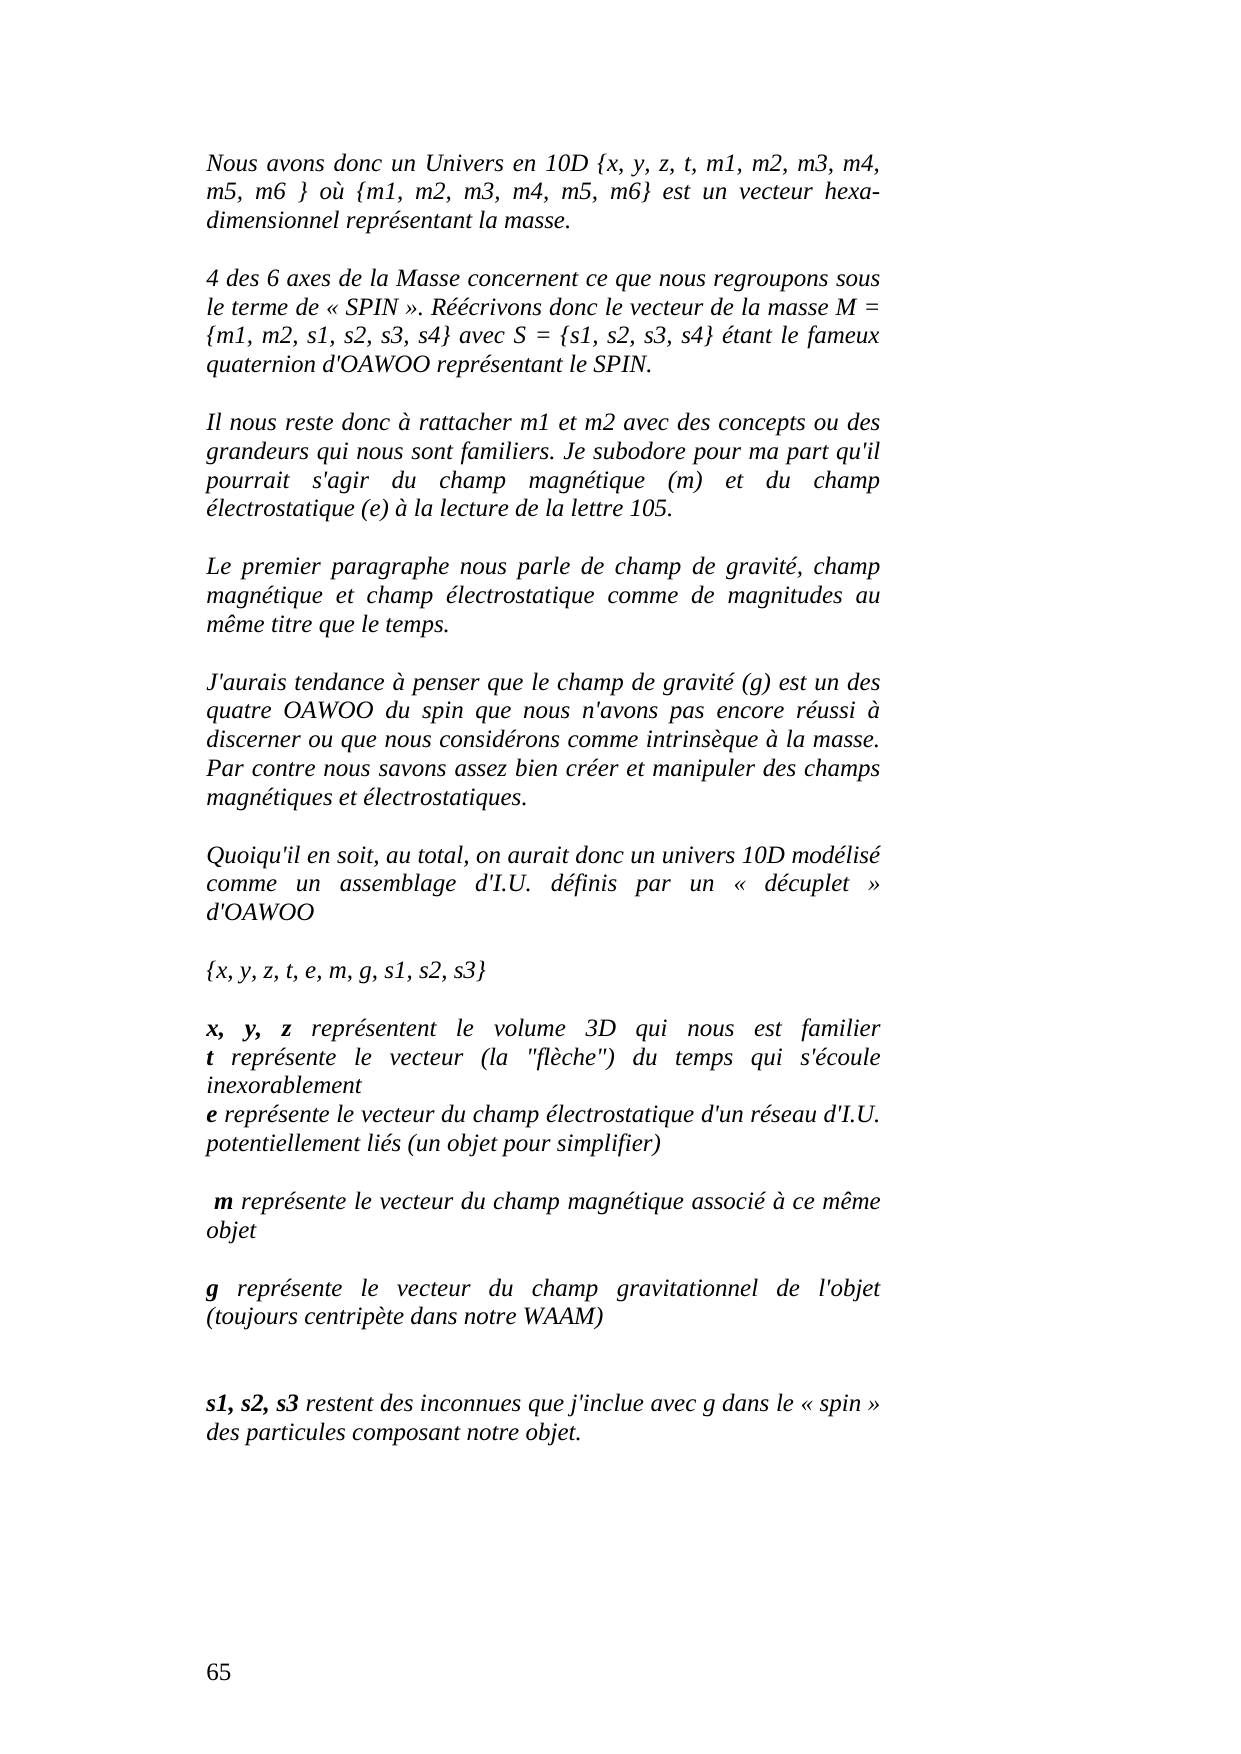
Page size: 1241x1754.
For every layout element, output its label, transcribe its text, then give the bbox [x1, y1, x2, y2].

text 4 des 6 axes de la Masse concernent ce que nous regroupons sous le terme de « SPIN ». Réécrivons donc le vecteur de la masse M = {m1, m2, s1, s2, s3, s4} avec S = {s1, s2, s3, s4} étant le fameux quaternion d'OAWOO représentant le SPIN. [206, 263, 881, 378]
text s1, s2, s3 restent des inconnues que j'inclue avec g dans le « spin » des particules composant notre objet. [206, 1359, 881, 1446]
text J'aurais tendance à penser que le champ de gravité (g) est un des quatre OAWOO du spin que nous n'avons pas encore réussi à discerner ou que nous considérons comme intrinsèque à la masse. Par contre nous savons assez bien créer et manipuler des champs magnétiques et électrostatiques. [206, 667, 881, 811]
text {x, y, z, t, e, m, g, s1, s2, s3} [206, 955, 881, 984]
text Le premier paragraphe nous parle de champ de gravité, champ magnétique et champ électrostatique comme de magnitudes au même titre que le temps. [206, 551, 881, 638]
text Quoiqu'il en soit, au total, on aurait donc un univers 10D modélisé comme un assemblage d'I.U. définis par un « décuplet » d'OAWOO [206, 840, 881, 926]
text m représente le vecteur du champ magnétique associé à ce même objet [206, 1186, 881, 1243]
text Nous avons donc un Univers en 10D {x, y, z, t, m1, m2, m3, m4, m5, m6 } où {m1, m2, m3, m4, m5, m6} est un vecteur hexa-dimensionnel représentant la masse. [206, 148, 881, 234]
text Il nous reste donc à rattacher m1 et m2 avec des concepts ou des grandeurs qui nous sont familiers. Je subodore pour ma part qu'il pourrait s'agir du champ magnétique (m) et du champ électrostatique (e) à la lecture de la lettre 105. [206, 407, 881, 522]
text g représente le vecteur du champ gravitationnel de l'objet (toujours centripète dans notre WAAM) [206, 1273, 881, 1330]
text x, y, z représentent le volume 3D qui nous est familier t représente le vecteur (la "flèche") du temps qui s'écoule inexorablement e représente le vecteur du champ électrostatique d'un réseau d'I.U. potentiellement liés (un objet pour simplifier) [206, 1013, 881, 1157]
